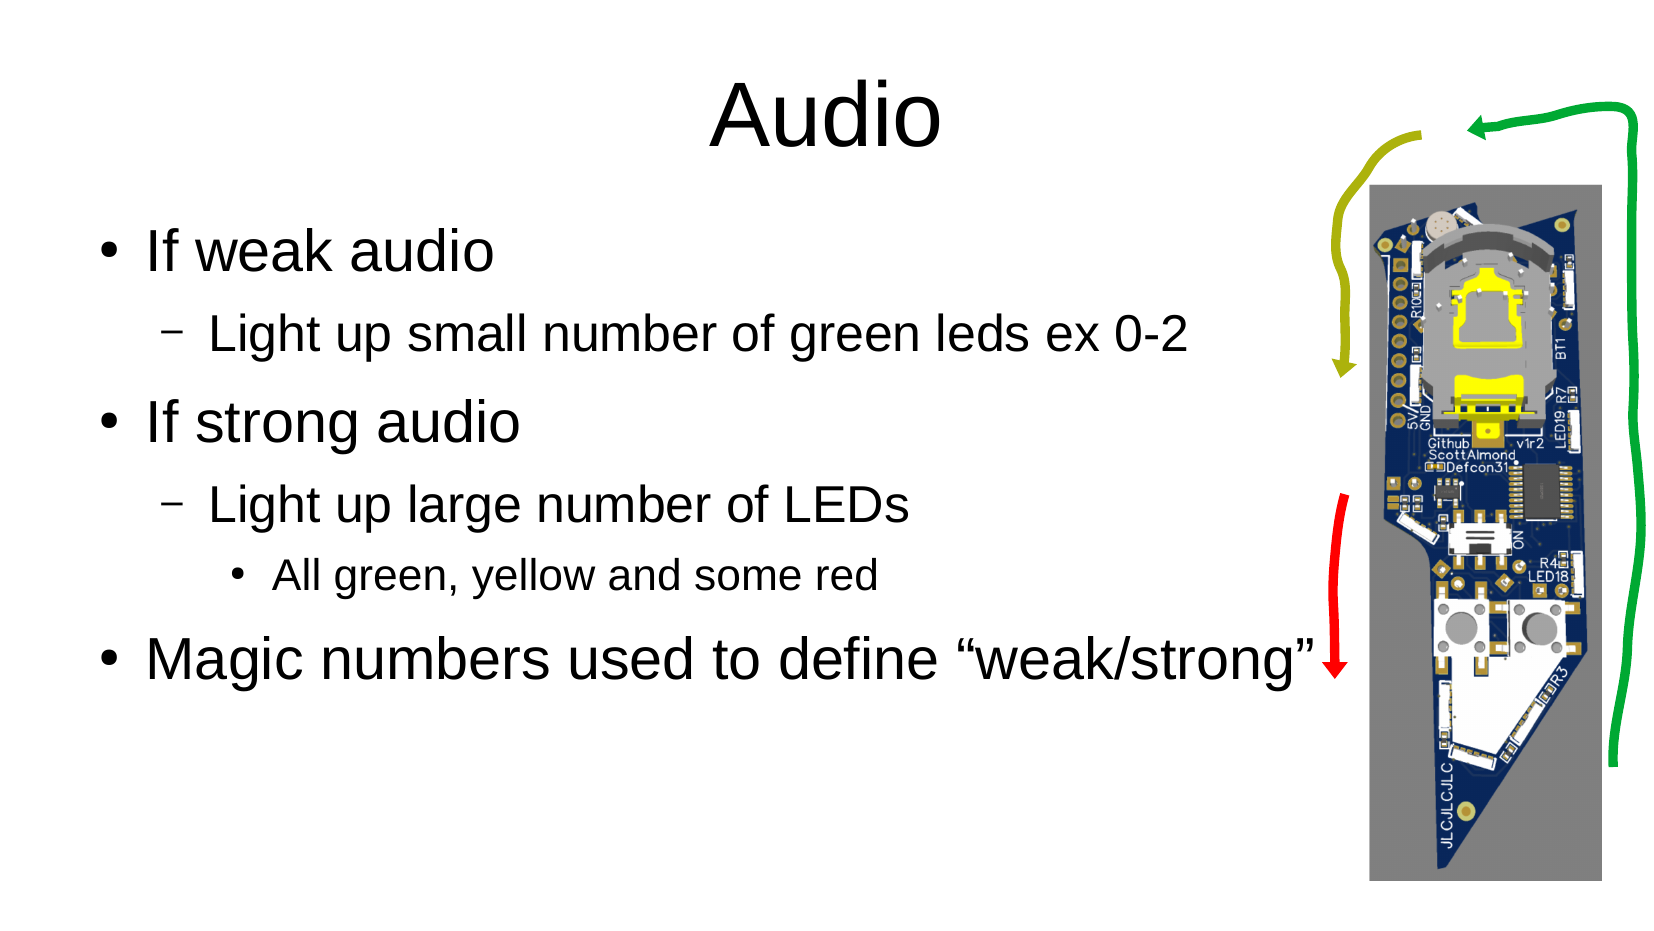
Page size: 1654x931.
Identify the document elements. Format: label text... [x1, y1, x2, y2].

picture [1369, 184, 1602, 881]
list If weak audio Light up small number of green leds ex 0-2 If strong audio Light up large number of LEDs All green, yellow and some red Magic numbers used to define “weak/strong” [82, 217, 1323, 758]
title Audio [82, 37, 1571, 193]
